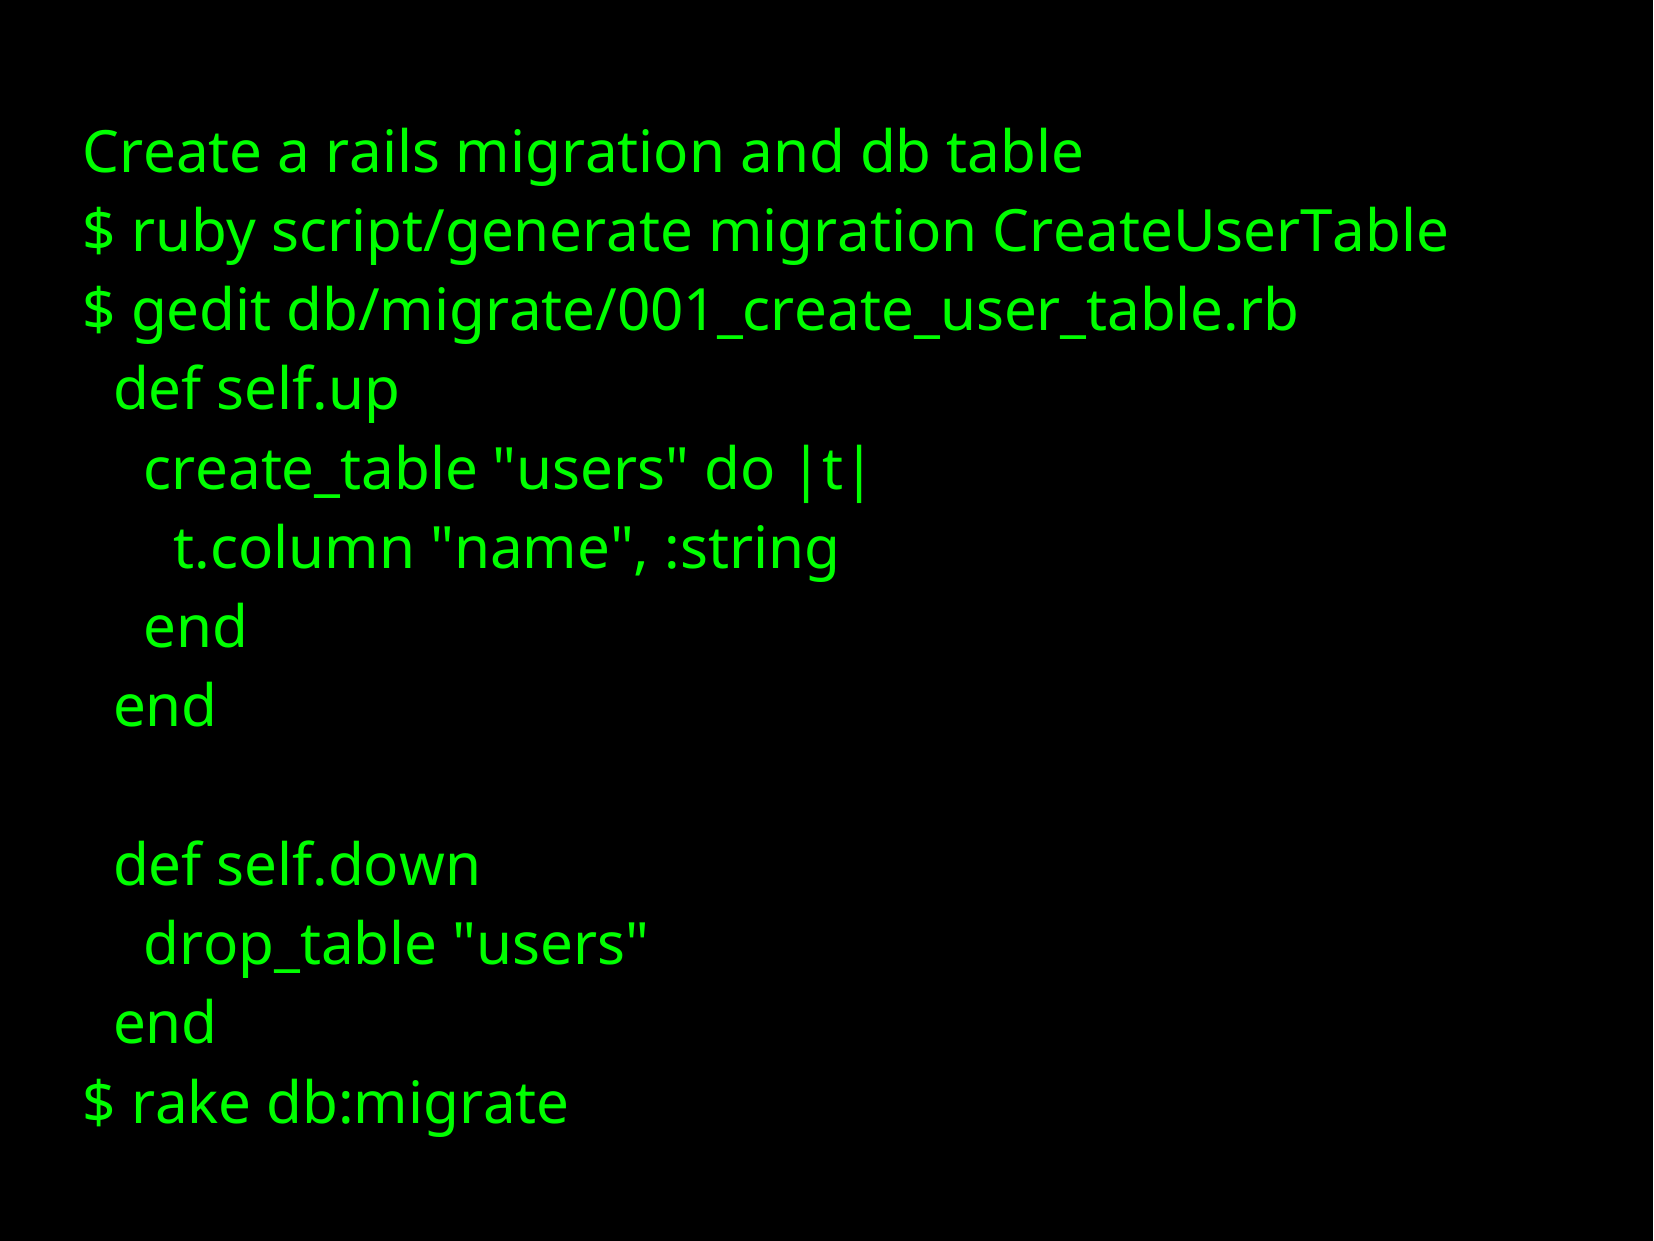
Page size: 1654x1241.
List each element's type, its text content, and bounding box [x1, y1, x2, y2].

title Create a rails migration and db table $ ruby script/generate migration CreateUserTable $ gedit db/migrate/001_create_user_table.rb def self.up create_table "users" do |t| t.column "name", :string end end def self.down drop_table "users" end $ rake db:migrate [82, 49, 1571, 1201]
